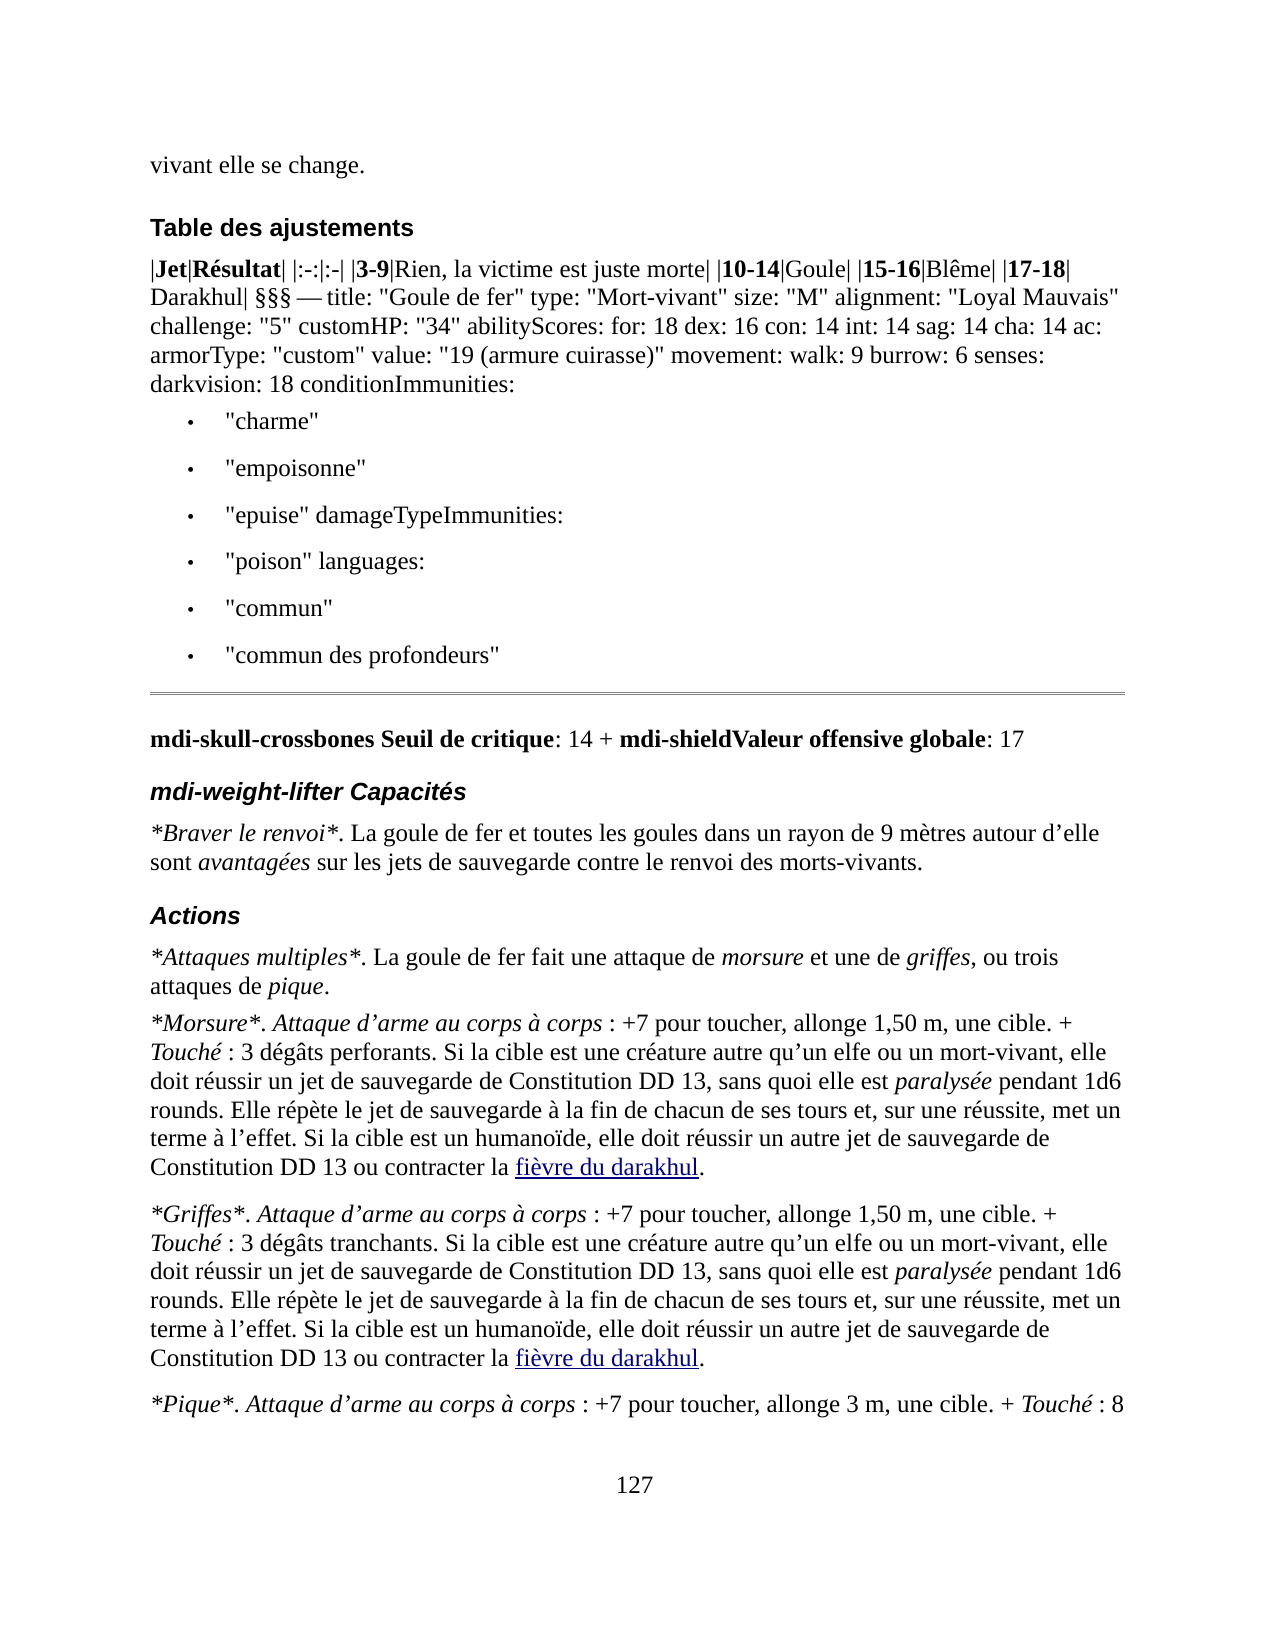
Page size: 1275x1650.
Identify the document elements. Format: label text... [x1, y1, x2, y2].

text vivant elle se change. [150, 150, 1125, 179]
subtitle mdi-weight-lifter Capacités [150, 777, 1125, 806]
text mdi-skull-crossbones Seuil de critique: 14 + mdi-shieldValeur offensive globale: 17 [150, 724, 1125, 752]
list "commun" [187, 593, 1125, 622]
text |Jet|Résultat| |:-:|:-| |3-9|Rien, la victime est juste morte| |10-14|Goule| |15-16|Blême| |17-18|Darakhul| §§§ — title: "Goule de fer" type: "Mort-vivant" size: "M" alignment: "Loyal Mauvais" challenge: "5" customHP: "34" abilityScores: for: 18 dex: 16 con: 14 int: 14 sag: 14 cha: 14 ac: armorType: "custom" value: "19 (armure cuirasse)" movement: walk: 9 burrow: 6 senses: darkvision: 18 conditionImmunities: [150, 254, 1125, 397]
list "poison" languages: [187, 546, 1125, 575]
text *Griffes*. Attaque d’arme au corps à corps : +7 pour toucher, allonge 1,50 m, une cible. + Touché : 3 dégâts tranchants. Si la cible est une créature autre qu’un elfe ou un mort-vivant, elle doit réussir un jet de sauvegarde de Constitution DD 13, sans quoi elle est paralysée pendant 1d6 rounds. Elle répète le jet de sauvegarde à la fin de chacun de ses tours et, sur une réussite, met un terme à l’effet. Si la cible est un humanoïde, elle doit réussir un autre jet de sauvegarde de Constitution DD 13 ou contracter la fièvre du darakhul. [150, 1199, 1125, 1371]
list "empoisonne" [187, 453, 1125, 482]
list "commun des profondeurs" [187, 640, 1125, 668]
text *Morsure*. Attaque d’arme au corps à corps : +7 pour toucher, allonge 1,50 m, une cible. + Touché : 3 dégâts perforants. Si la cible est une créature autre qu’un elfe ou un mort-vivant, elle doit réussir un jet de sauvegarde de Constitution DD 13, sans quoi elle est paralysée pendant 1d6 rounds. Elle répète le jet de sauvegarde à la fin de chacun de ses tours et, sur une réussite, met un terme à l’effet. Si la cible est un humanoïde, elle doit réussir un autre jet de sauvegarde de Constitution DD 13 ou contracter la fièvre du darakhul. [150, 1008, 1125, 1181]
text *Attaques multiples*. La goule de fer fait une attaque de morsure et une de griffes, ou trois attaques de pique. [150, 942, 1125, 999]
subtitle Table des ajustements [150, 213, 1125, 241]
text *Pique*. Attaque d’arme au corps à corps : +7 pour toucher, allonge 3 m, une cible. + Touché : 8 [150, 1389, 1125, 1418]
text *Braver le renvoi*. La goule de fer et toutes les goules dans un rayon de 9 mètres autour d’elle sont avantagées sur les jets de sauvegarde contre le renvoi des morts-vivants. [150, 818, 1125, 876]
subtitle Actions [150, 901, 1125, 929]
list "epuise" damageTypeImmunities: [187, 500, 1125, 528]
list "charme" [187, 406, 1125, 435]
